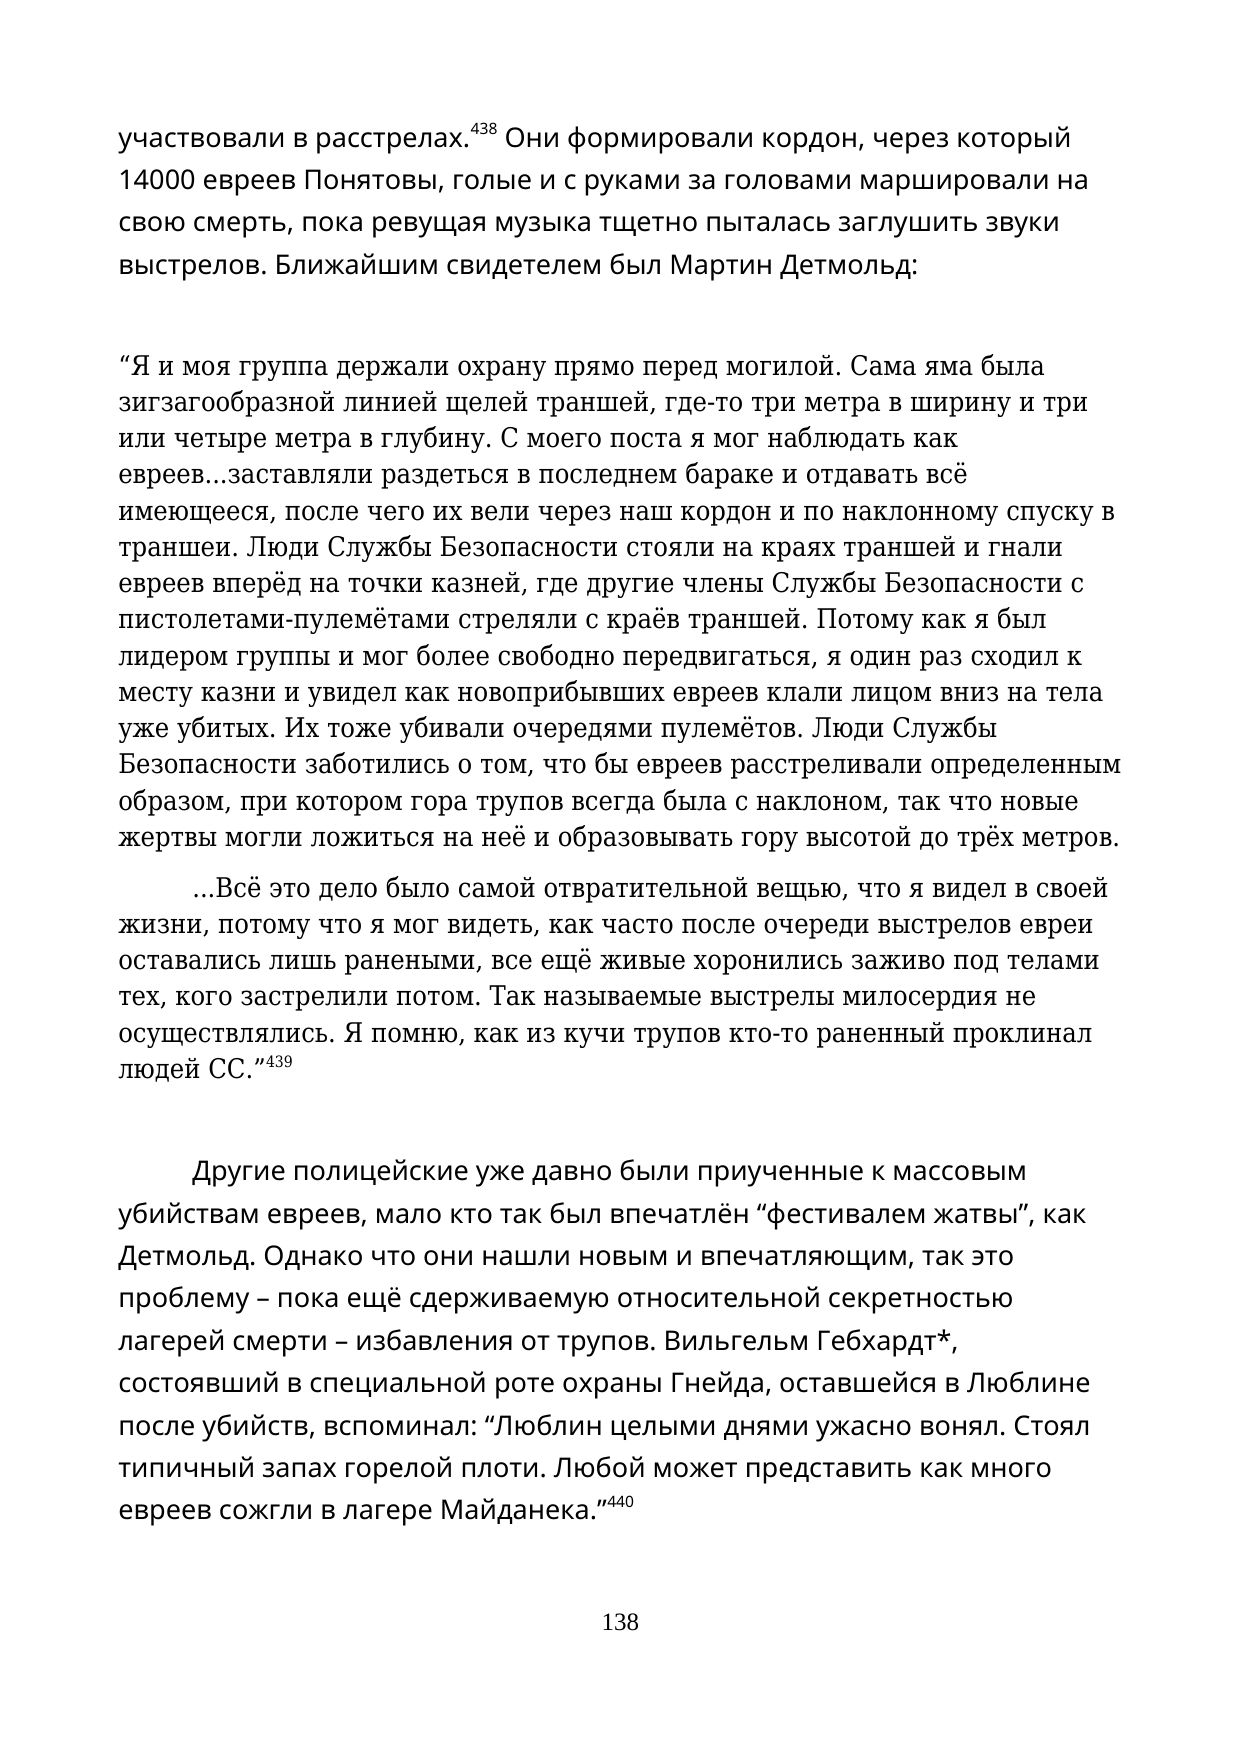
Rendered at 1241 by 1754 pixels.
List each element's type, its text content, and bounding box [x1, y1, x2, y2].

text ...Всё это дело было самой отвратительной вещью, что я видел в своей жизни, потому что я мог видеть, как часто после очереди выстрелов евреи оставались лишь ранеными, все ещё живые хоронились заживо под телами тех, кого застрелили потом. Так называемые выстрелы милосердия не осуществлялись. Я помню, как из кучи трупов кто-то раненный проклинал людей СС.” [118, 872, 1122, 1085]
text Другие полицейские уже давно были приученные к массовым убийствам евреев, мало кто так был впечатлён “фестивалем жатвы”, как Детмольд. Однако что они нашли новым и впечатляющим, так это проблему – пока ещё сдерживаемую относительной секретностью лагерей смерти – избавления от трупов. Вильгельм Гебхардт*, состоявший в специальной роте охраны Гнейда, оставшейся в Люблине после убийств, вспоминал: “Люблин целыми днями ужасно вонял. Стоял типичный запах горелой плоти. Любой может представить как много евреев сожгли в лагере Майданека.” [118, 1152, 1122, 1528]
text участвовали в расстрелах. Они формировали кордон, через который 14000 евреев Понятовы, голые и с руками за головами маршировали на свою смерть, пока ревущая музыка тщетно пыталась заглушить звуки выстрелов. Ближайшим свидетелем был Мартин Детмольд: [118, 118, 1122, 282]
text “Я и моя группа держали охрану прямо перед могилой. Сама яма была зигзагообразной линией щелей траншей, где-то три метра в ширину и три или четыре метра в глубину. С моего поста я мог наблюдать как евреев...заставляли раздеться в последнем бараке и отдавать всё имеющееся, после чего их вели через наш кордон и по наклонному спуску в траншеи. Люди Службы Безопасности стояли на краях траншей и гнали евреев вперёд на точки казней, где другие члены Службы Безопасности с пистолетами-пулемётами стреляли с краёв траншей. Потому как я был лидером группы и мог более свободно передвигаться, я один раз сходил к месту казни и увидел как новоприбывших евреев клали лицом вниз на тела уже убитых. Их тоже убивали очередями пулемётов. Люди Службы Безопасности заботились о том, что бы евреев расстреливали определенным образом, при котором гора трупов всегда была с наклоном, так что новые жертвы могли ложиться на неё и образовывать гору высотой до трёх метров. [118, 350, 1122, 853]
